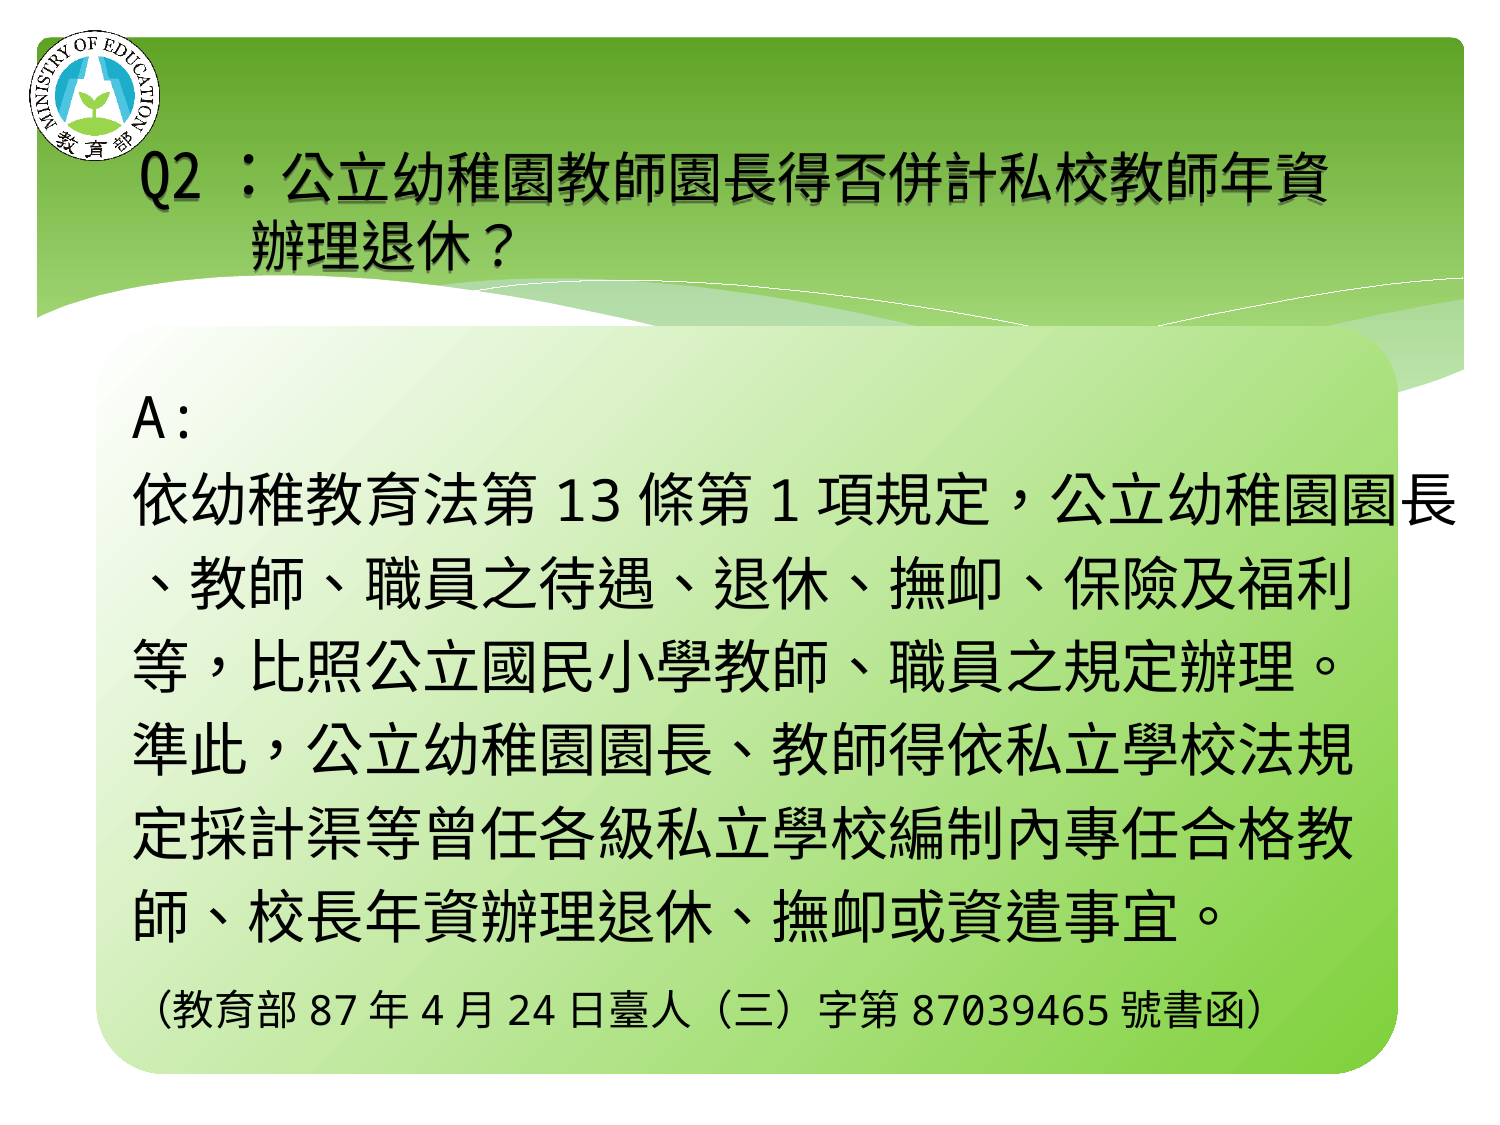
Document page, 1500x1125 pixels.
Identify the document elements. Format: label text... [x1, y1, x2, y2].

picture [29, 30, 160, 161]
title Q2：公立幼稚園教師園長得否併計私校教師年資 辦理退休？ [124, 118, 1400, 296]
text_box A: 依幼稚教育法第13條第1項規定，公立幼稚園園長 、教師、職員之待遇、退休、撫卹、保險及福利 等，比照公立國民小學教師、職員之規定辦理。 準此，公立幼稚園園長、教師得依私立學校法規 定採計渠等曾任各級私立學校編制內專任合格教 師、校長年資辦理退休、撫卹或資遣事宜。 （教育部87年4月24日臺人（三）字第87039465號書函） [96, 326, 1398, 1074]
